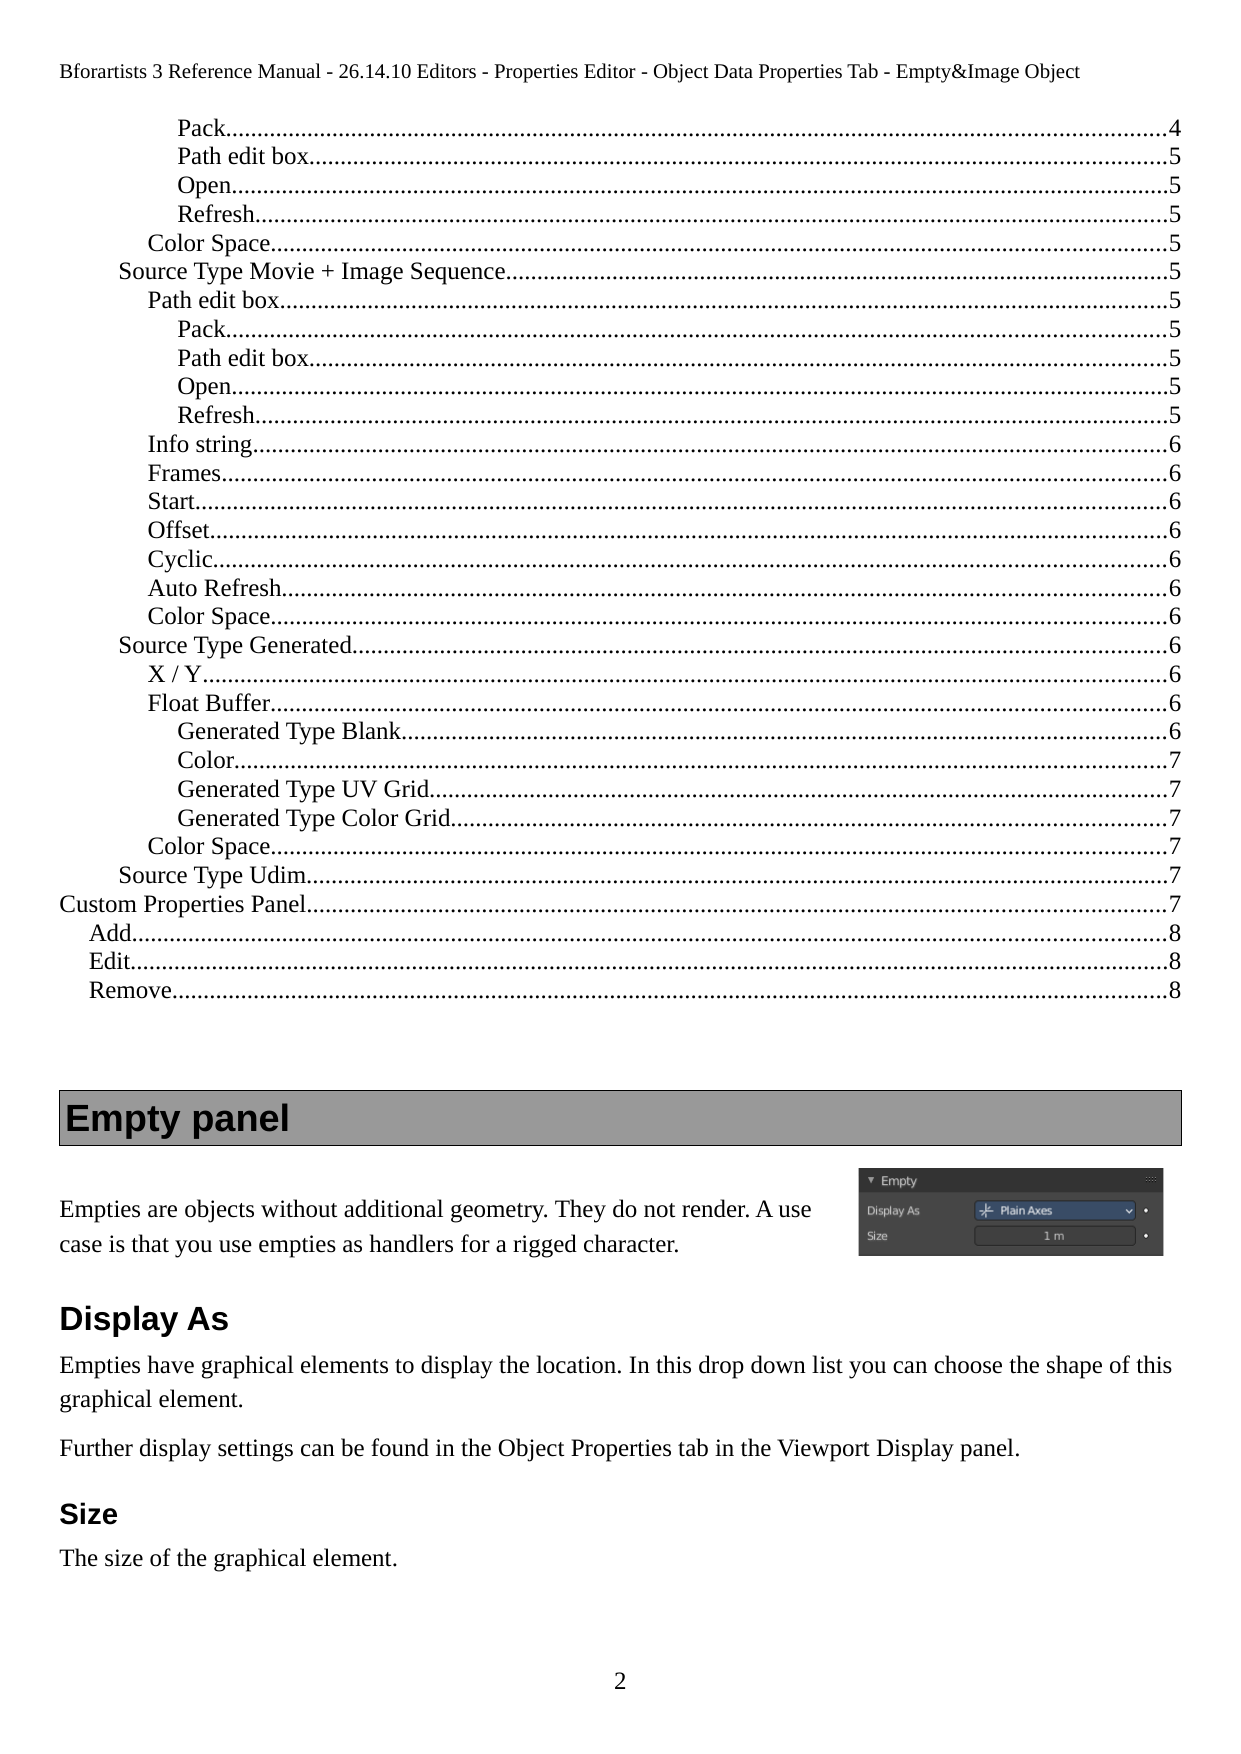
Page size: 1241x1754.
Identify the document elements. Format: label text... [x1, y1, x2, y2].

text Custom Properties Panel 7 [59, 889, 1181, 918]
text Path edit box 5 [177, 141, 1181, 170]
text X / Y 6 [147, 659, 1181, 688]
subtitle Display As [59, 1299, 1181, 1337]
text Color Space 7 [147, 831, 1181, 860]
text Path edit box 5 [147, 285, 1181, 314]
text Empties have graphical elements to display the location. In this drop down list you can choose the shape of this graphical element. [59, 1350, 1181, 1413]
text Generated Type Blank 6 [177, 716, 1181, 745]
text Pack 4 [177, 113, 1181, 141]
text Pack 5 [177, 314, 1181, 343]
text Open 5 [177, 371, 1181, 400]
text Refresh 5 [177, 199, 1181, 228]
text Color Space 6 [147, 601, 1181, 630]
text Empties are objects without additional geometry. They do not render. A use case is that you use empties as handlers for a rigged character. [59, 1194, 1181, 1258]
text Cyclic 6 [147, 544, 1181, 573]
text Open 5 [177, 170, 1181, 199]
picture [858, 1168, 1164, 1256]
text Generated Type Color Grid 7 [177, 803, 1181, 831]
text Float Buffer 6 [147, 688, 1181, 716]
text Refresh 5 [177, 400, 1181, 429]
text Edit 8 [88, 946, 1181, 975]
text Source Type Udim 7 [118, 860, 1181, 889]
text Frames 6 [147, 458, 1181, 486]
text Info string 6 [147, 429, 1181, 458]
subtitle Size [59, 1497, 1181, 1531]
text Source Type Movie + Image Sequence 5 [118, 256, 1181, 285]
text Further display settings can be found in the Object Properties tab in the Viewport Display panel. [59, 1433, 1181, 1462]
text Start 6 [147, 486, 1181, 515]
text Auto Refresh 6 [147, 573, 1181, 601]
text The size of the graphical element. [59, 1543, 1181, 1572]
text Generated Type UV Grid 7 [177, 774, 1181, 803]
text Add 8 [88, 918, 1181, 946]
text Remove 8 [88, 975, 1181, 1004]
table_header Empty panel [60, 1091, 1181, 1145]
text Color Space 5 [147, 228, 1181, 256]
text Offset 6 [147, 515, 1181, 544]
text Source Type Generated 6 [118, 630, 1181, 659]
text Color 7 [177, 745, 1181, 774]
text Path edit box 5 [177, 343, 1181, 371]
